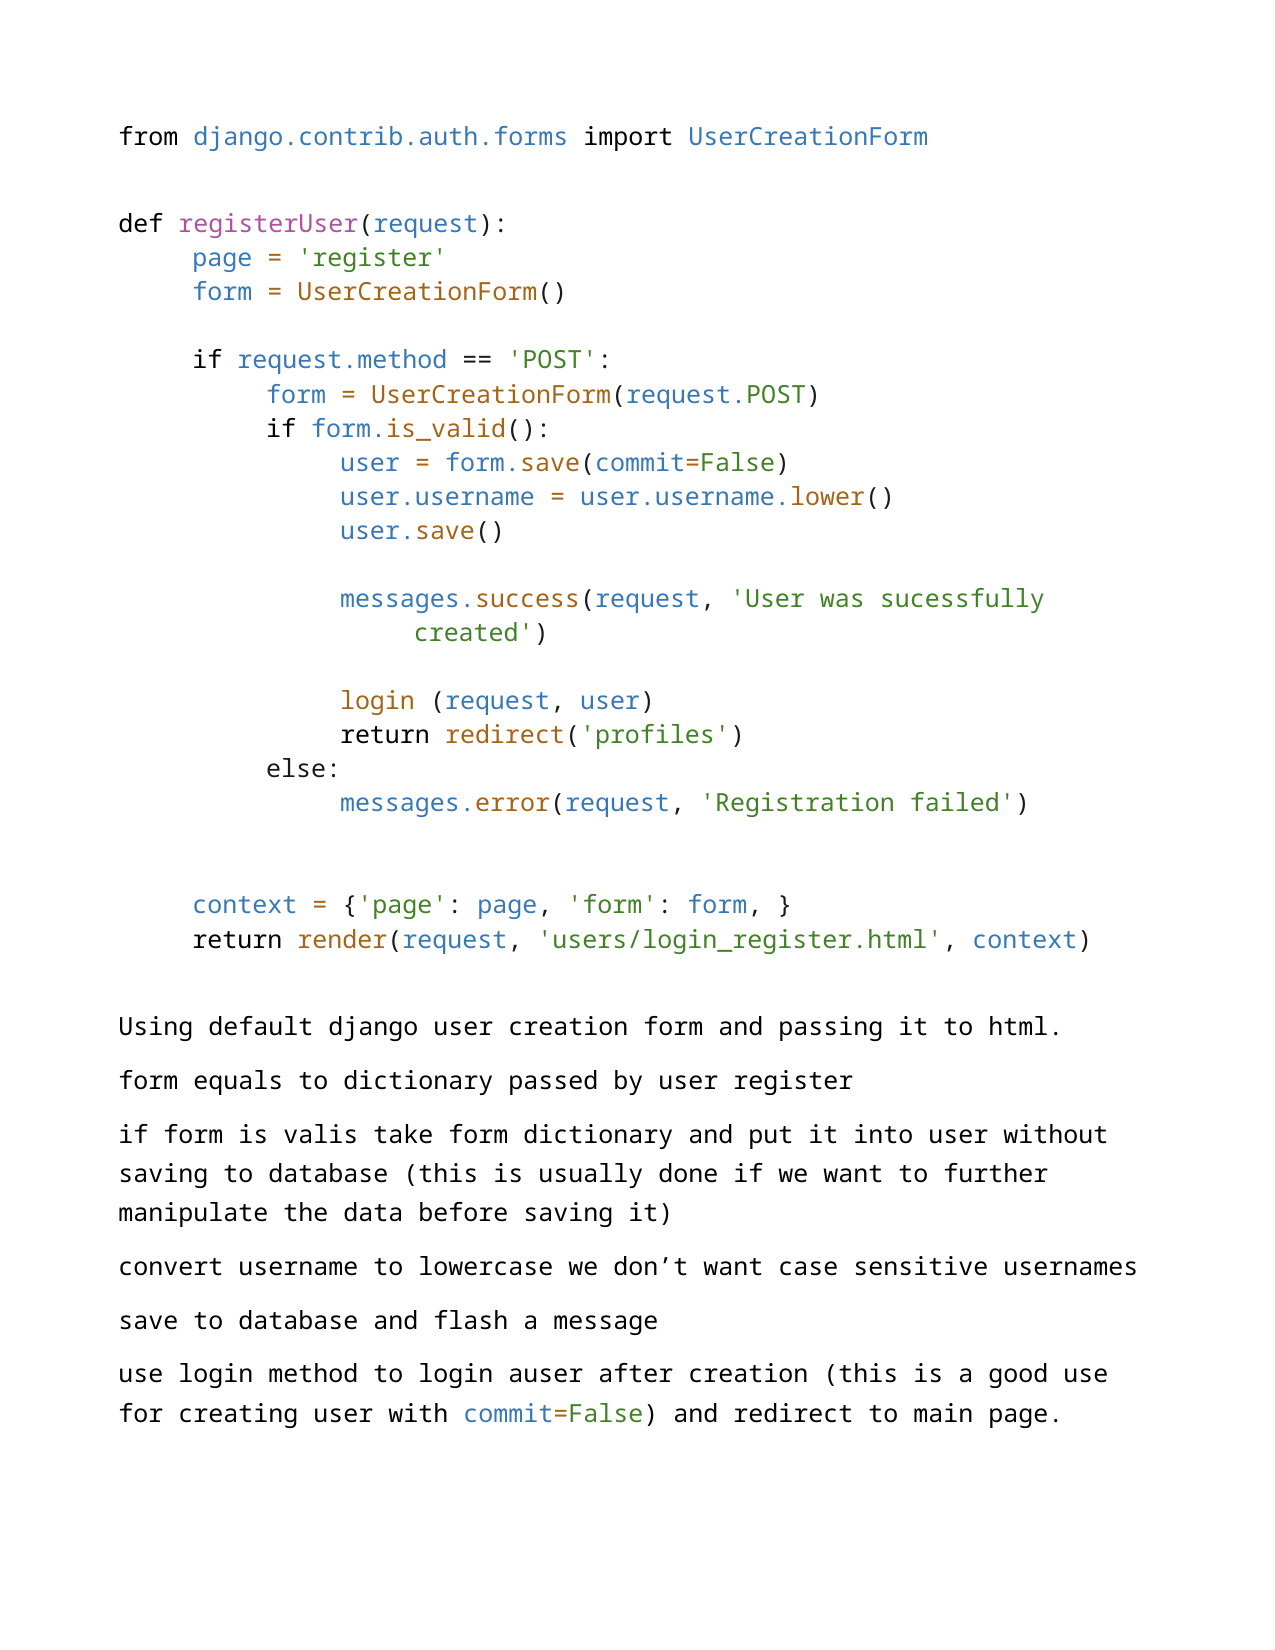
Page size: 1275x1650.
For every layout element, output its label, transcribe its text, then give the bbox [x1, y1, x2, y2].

text convert username to lowercase we don’t want case sensitive usernames [118, 1249, 1157, 1283]
text save to database and flash a message [118, 1302, 1157, 1336]
text def registerUser(request): [118, 206, 1157, 240]
text return redirect('profiles') [118, 717, 1157, 751]
text from django.contrib.auth.forms import UserCreationForm [118, 118, 1157, 152]
text Using default django user creation form and passing it to html. [118, 1009, 1157, 1043]
text user.save() [118, 512, 1157, 547]
text messages.error(request, 'Registration failed') [118, 785, 1157, 819]
text form equals to dictionary passed by user register [118, 1063, 1157, 1097]
text context = {'page': page, 'form': form, } [118, 887, 1157, 921]
text use login method to login auser after creation (this is a good use for creating user with commit=False) and redirect to main page. [118, 1356, 1157, 1429]
text user.username = user.username.lower() [118, 478, 1157, 512]
text page = 'register' [118, 240, 1157, 274]
text if request.method == 'POST': [118, 342, 1157, 376]
text messages.success(request, 'User was sucessfully created') [118, 581, 1157, 649]
text form = UserCreationForm() [118, 274, 1157, 308]
text if form is valis take form dictionary and put it into user without saving to database (this is usually done if we want to further manipulate the data before saving it) [118, 1117, 1157, 1229]
text if form.is_valid(): [118, 410, 1157, 444]
text else: [118, 751, 1157, 785]
text login (request, user) [118, 683, 1157, 717]
text return render(request, 'users/login_register.html', context) [118, 921, 1157, 955]
text form = UserCreationForm(request.POST) [118, 376, 1157, 410]
text user = form.save(commit=False) [118, 444, 1157, 478]
